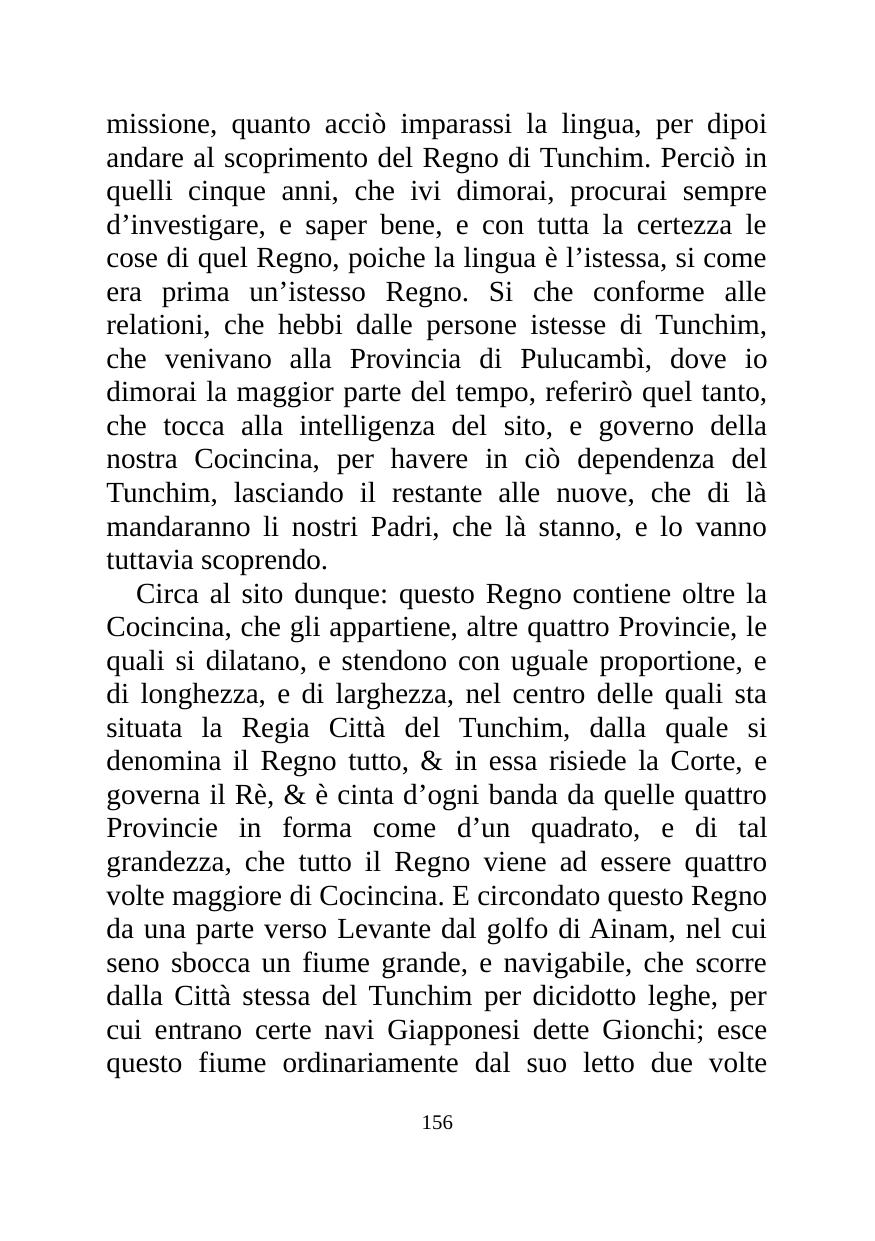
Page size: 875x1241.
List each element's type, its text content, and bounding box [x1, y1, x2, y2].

text Circa al sito dunque: questo Regno contiene oltre la Cocincina, che gli appartiene, altre quattro Provincie, le quali si dilatano, e stendono con uguale proportione, e di longhezza, e di larghezza, nel centro delle quali sta situata la Regia Città del Tunchim, dalla quale si denomina il Regno tutto, & in essa risiede la Corte, e governa il Rè, & è cinta d’ogni banda da quelle quattro Provincie in forma come d’un quadrato, e di tal grandezza, che tutto il Regno viene ad essere quattro volte maggiore di Cocincina. E circondato questo Regno da una parte verso Levante dal golfo di Ainam, nel cui seno sbocca un fiume grande, e navigabile, che scorre dalla Città stessa del Tunchim per dicidotto leghe, per cui entrano certe navi Giapponesi dette Gionchi; esce questo fiume ordinariamente dal suo letto due volte [106, 576, 768, 1079]
text missione, quanto acciò imparassi la lingua, per dipoi andare al scoprimento del Regno di Tunchim. Perciò in quelli cinque anni, che ivi dimorai, procurai sempre d’investigare, e saper bene, e con tutta la certezza le cose di quel Regno, poiche la lingua è l’istessa, si come era prima un’istesso Regno. Si che conforme alle relationi, che hebbi dalle persone istesse di Tunchim, che venivano alla Provincia di Pulucambì, dove io dimorai la maggior parte del tempo, referirò quel tanto, che tocca alla intelligenza del sito, e governo della nostra Cocincina, per havere in ciò dependenza del Tunchim, lasciando il restante alle nuove, che di là mandaranno li nostri Padri, che là stanno, e lo vanno tuttavia scoprendo. [106, 106, 768, 576]
